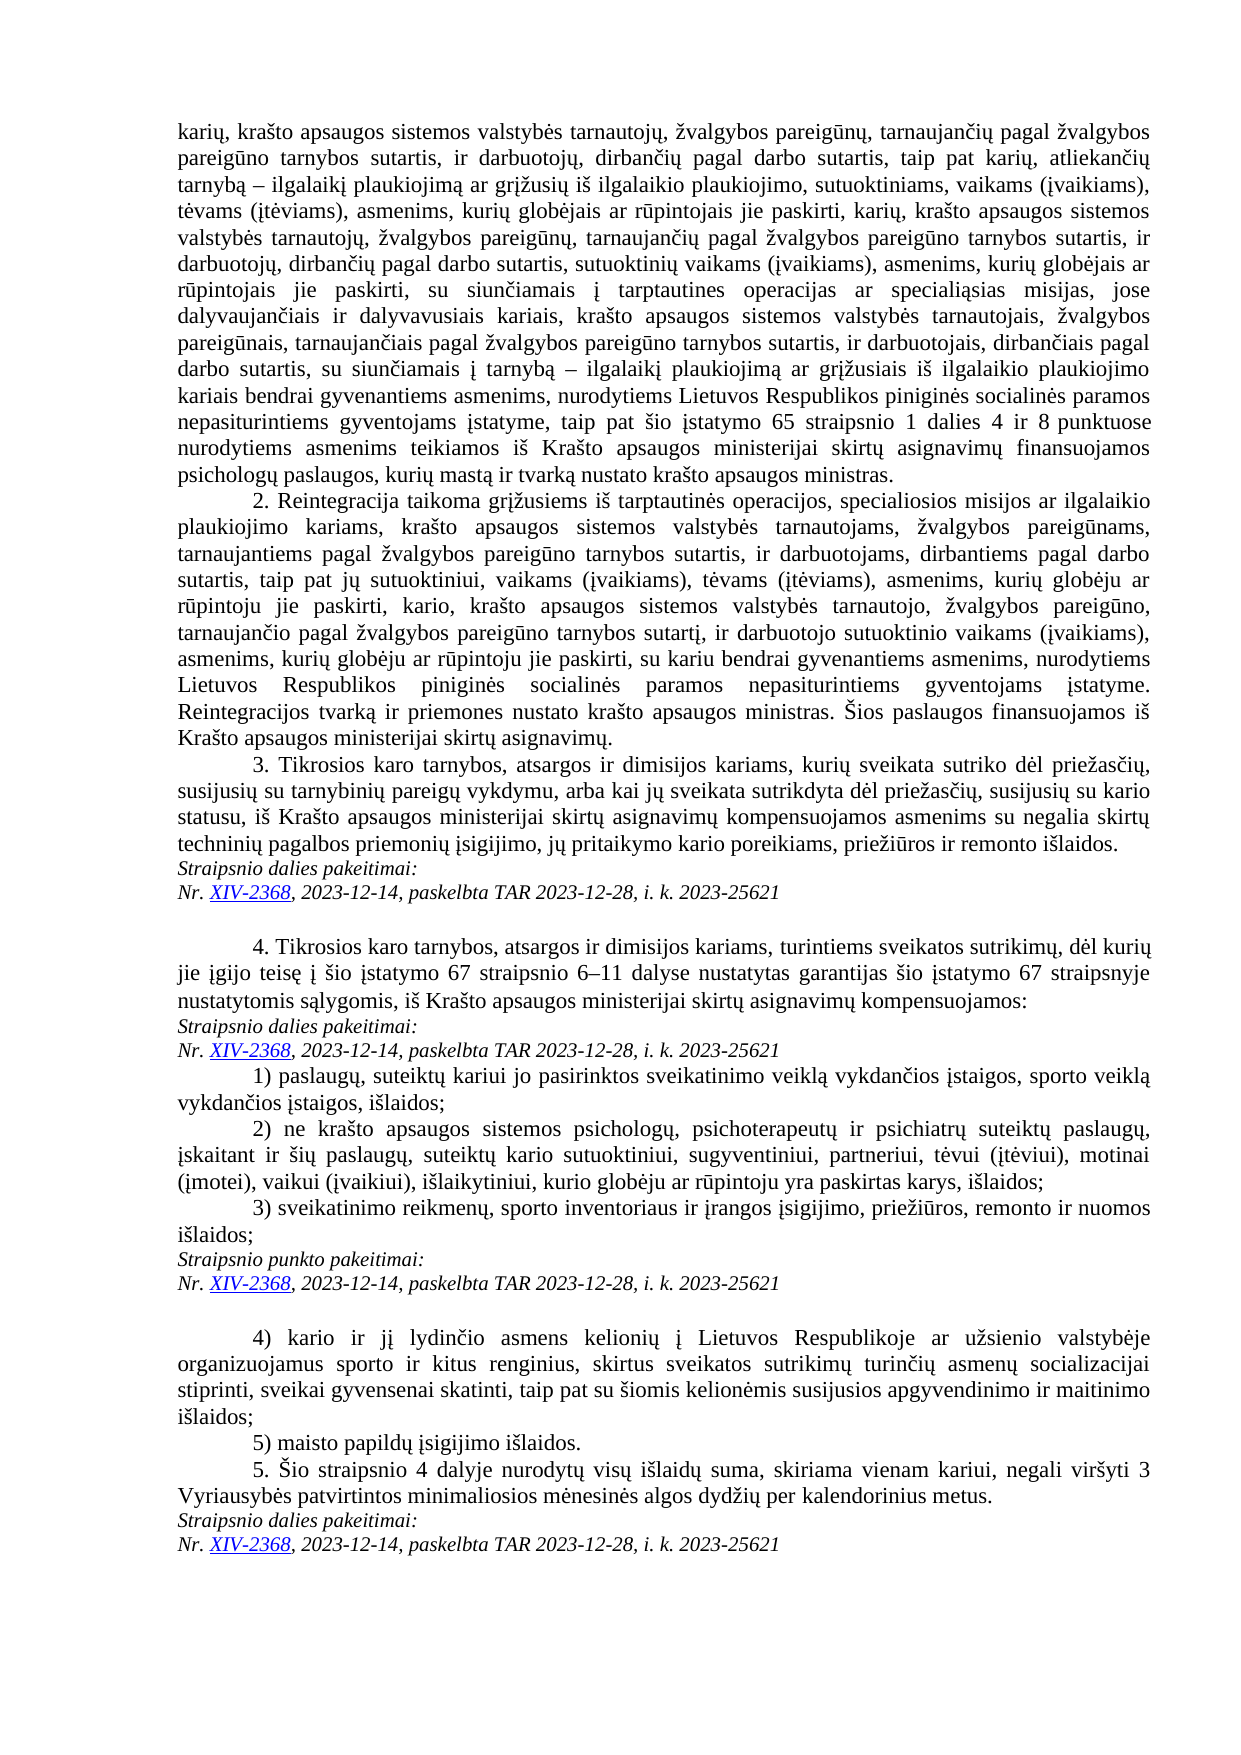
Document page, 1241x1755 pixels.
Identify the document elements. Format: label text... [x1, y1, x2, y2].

text 2. Reintegracija taikoma grįžusiems iš tarptautinės operacijos, specialiosios misijos ar ilgalaikio plaukiojimo kariams, krašto apsaugos sistemos valstybės tarnautojams, žvalgybos pareigūnams, tarnaujantiems pagal žvalgybos pareigūno tarnybos sutartis, ir darbuotojams, dirbantiems pagal darbo sutartis, taip pat jų sutuoktiniui, vaikams (įvaikiams), tėvams (įtėviams), asmenims, kurių globėju ar rūpintoju jie paskirti, kario, krašto apsaugos sistemos valstybės tarnautojo, žvalgybos pareigūno, tarnaujančio pagal žvalgybos pareigūno tarnybos sutartį, ir darbuotojo sutuoktinio vaikams (įvaikiams), asmenims, kurių globėju ar rūpintoju jie paskirti, su kariu bendrai gyvenantiems asmenims, nurodytiems Lietuvos Respublikos piniginės socialinės paramos nepasiturintiems gyventojams įstatyme. Reintegracijos tvarką ir priemones nustato krašto apsaugos ministras. Šios paslaugos finansuojamos iš Krašto apsaugos ministerijai skirtų asignavimų. [177, 487, 1152, 751]
text Straipsnio dalies pakeitimai: [177, 1014, 1152, 1038]
text Straipsnio punkto pakeitimai: [177, 1247, 1152, 1271]
text 3. Tikrosios karo tarnybos, atsargos ir dimisijos kariams, kurių sveikata sutriko dėl priežasčių, susijusių su tarnybinių pareigų vykdymu, arba kai jų sveikata sutrikdyta dėl priežasčių, susijusių su kario statusu, iš Krašto apsaugos ministerijai skirtų asignavimų kompensuojamos asmenims su negalia skirtų techninių pagalbos priemonių įsigijimo, jų pritaikymo kario poreikiams, priežiūros ir remonto išlaidos. [177, 751, 1152, 856]
text 5) maisto papildų įsigijimo išlaidos. [177, 1429, 1152, 1456]
text 5. Šio straipsnio 4 dalyje nurodytų visų išlaidų suma, skiriama vienam kariui, negali viršyti 3 Vyriausybės patvirtintos minimaliosios mėnesinės algos dydžių per kalendorinius metus. [177, 1456, 1152, 1508]
text Nr. XIV-2368, 2023-12-14, paskelbta TAR 2023-12-28, i. k. 2023-25621 [177, 880, 1152, 904]
text Nr. XIV-2368, 2023-12-14, paskelbta TAR 2023-12-28, i. k. 2023-25621 [177, 1271, 1152, 1295]
text 4. Tikrosios karo tarnybos, atsargos ir dimisijos kariams, turintiems sveikatos sutrikimų, dėl kurių jie įgijo teisę į šio įstatymo 67 straipsnio 6–11 dalyse nustatytas garantijas šio įstatymo 67 straipsnyje nustatytomis sąlygomis, iš Krašto apsaugos ministerijai skirtų asignavimų kompensuojamos: [177, 933, 1152, 1014]
text Straipsnio dalies pakeitimai: [177, 856, 1152, 880]
text karių, krašto apsaugos sistemos valstybės tarnautojų, žvalgybos pareigūnų, tarnaujančių pagal žvalgybos pareigūno tarnybos sutartis, ir darbuotojų, dirbančių pagal darbo sutartis, taip pat karių, atliekančių tarnybą – ilgalaikį plaukiojimą ar grįžusių iš ilgalaikio plaukiojimo, sutuoktiniams, vaikams (įvaikiams), tėvams (įtėviams), asmenims, kurių globėjais ar rūpintojais jie paskirti, karių, krašto apsaugos sistemos valstybės tarnautojų, žvalgybos pareigūnų, tarnaujančių pagal žvalgybos pareigūno tarnybos sutartis, ir darbuotojų, dirbančių pagal darbo sutartis, sutuoktinių vaikams (įvaikiams), asmenims, kurių globėjais ar rūpintojais jie paskirti, su siunčiamais į tarptautines operacijas ar specialiąsias misijas, jose dalyvaujančiais ir dalyvavusiais kariais, krašto apsaugos sistemos valstybės tarnautojais, žvalgybos pareigūnais, tarnaujančiais pagal žvalgybos pareigūno tarnybos sutartis, ir darbuotojais, dirbančiais pagal darbo sutartis, su siunčiamais į tarnybą – ilgalaikį plaukiojimą ar grįžusiais iš ilgalaikio plaukiojimo kariais bendrai gyvenantiems asmenims, nurodytiems Lietuvos Respublikos piniginės socialinės paramos nepasiturintiems gyventojams įstatyme, taip pat šio įstatymo 65 straipsnio 1 dalies 4 ir 8 punktuose nurodytiems asmenims teikiamos iš Krašto apsaugos ministerijai skirtų asignavimų finansuojamos psichologų paslaugos, kurių mastą ir tvarką nustato krašto apsaugos ministras. [177, 118, 1152, 487]
text Nr. XIV-2368, 2023-12-14, paskelbta TAR 2023-12-28, i. k. 2023-25621 [177, 1532, 1152, 1556]
text 3) sveikatinimo reikmenų, sporto inventoriaus ir įrangos įsigijimo, priežiūros, remonto ir nuomos išlaidos; [177, 1194, 1152, 1247]
text Straipsnio dalies pakeitimai: [177, 1508, 1152, 1532]
text 1) paslaugų, suteiktų kariui jo pasirinktos sveikatinimo veiklą vykdančios įstaigos, sporto veiklą vykdančios įstaigos, išlaidos; [177, 1062, 1152, 1115]
text Nr. XIV-2368, 2023-12-14, paskelbta TAR 2023-12-28, i. k. 2023-25621 [177, 1038, 1152, 1062]
text 2) ne krašto apsaugos sistemos psichologų, psichoterapeutų ir psichiatrų suteiktų paslaugų, įskaitant ir šių paslaugų, suteiktų kario sutuoktiniui, sugyventiniui, partneriui, tėvui (įtėviui), motinai (įmotei), vaikui (įvaikiui), išlaikytiniui, kurio globėju ar rūpintoju yra paskirtas karys, išlaidos; [177, 1115, 1152, 1194]
text 4) kario ir jį lydinčio asmens kelionių į Lietuvos Respublikoje ar užsienio valstybėje organizuojamus sporto ir kitus renginius, skirtus sveikatos sutrikimų turinčių asmenų socializacijai stiprinti, sveikai gyvensenai skatinti, taip pat su šiomis kelionėmis susijusios apgyvendinimo ir maitinimo išlaidos; [177, 1324, 1152, 1429]
